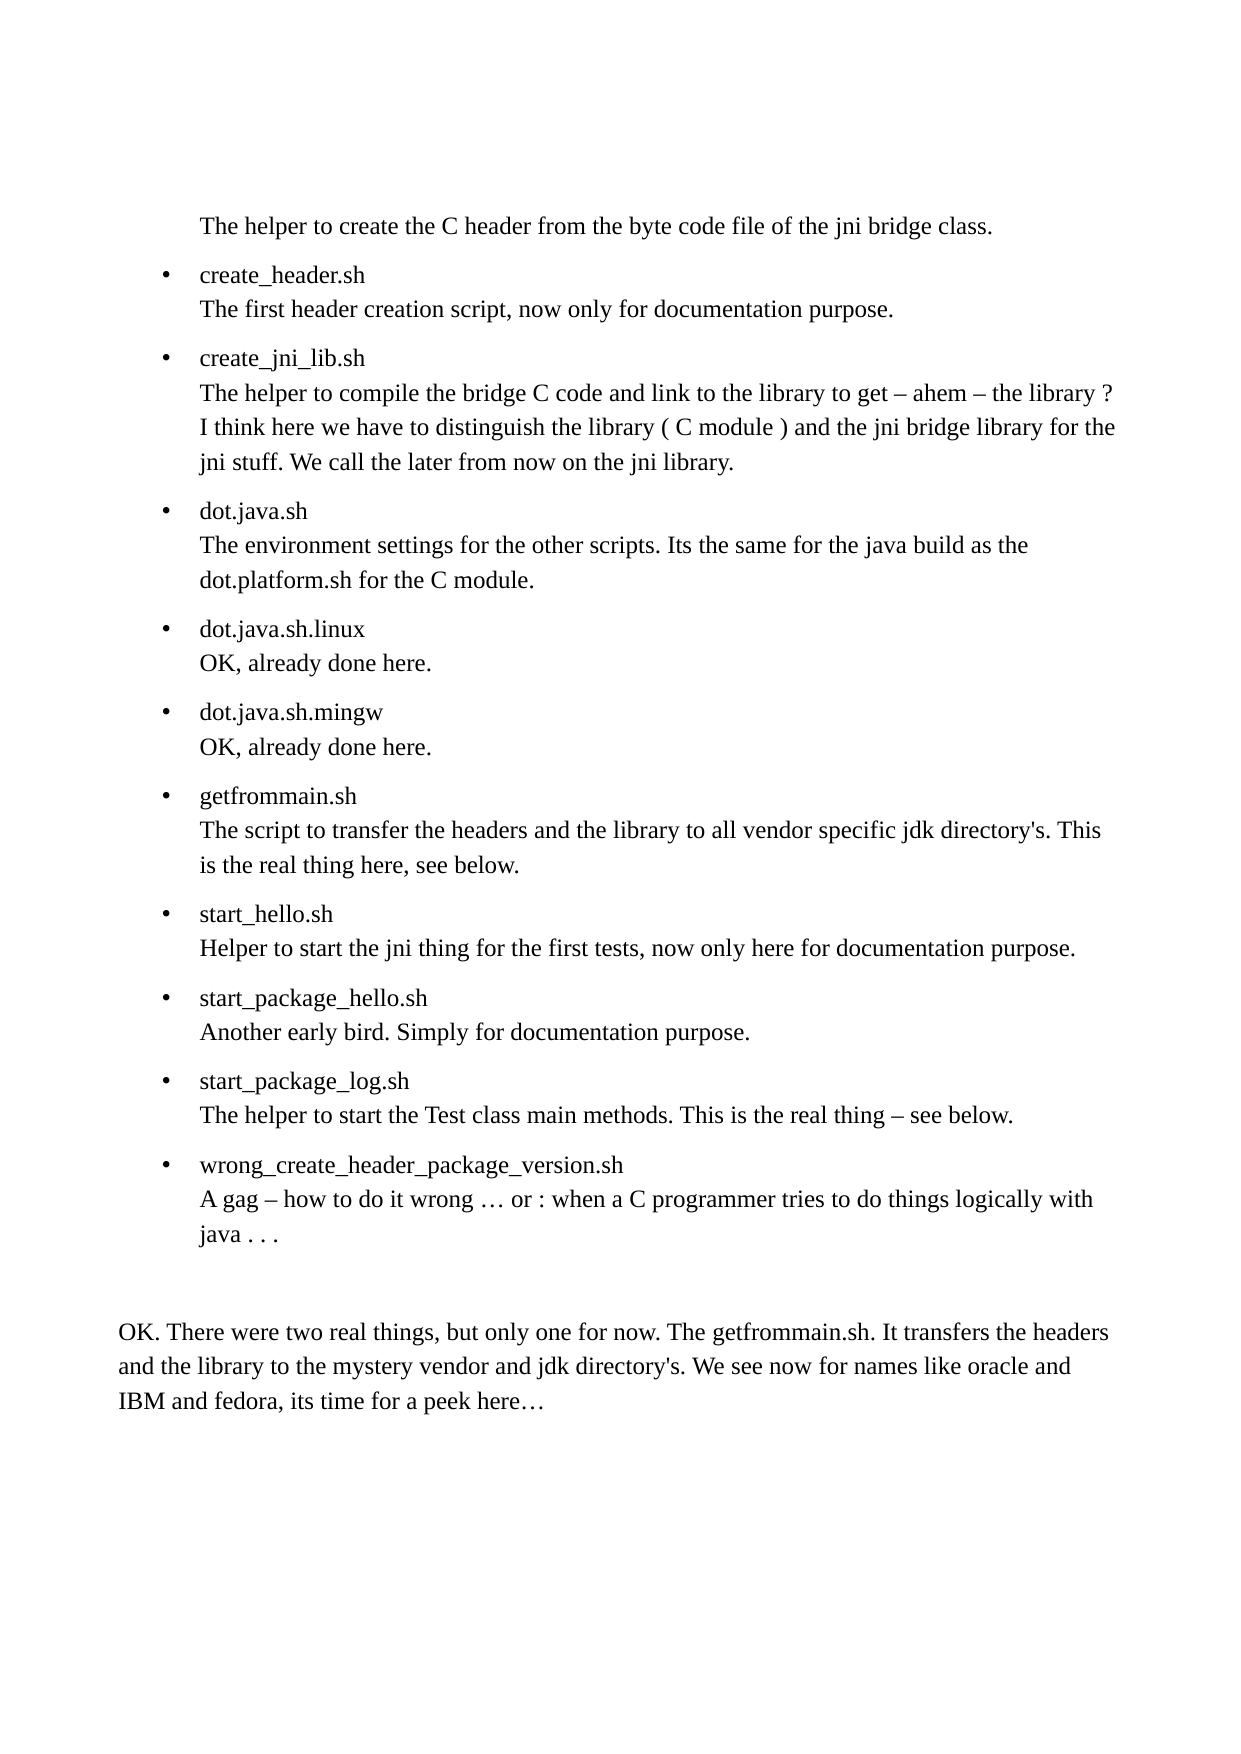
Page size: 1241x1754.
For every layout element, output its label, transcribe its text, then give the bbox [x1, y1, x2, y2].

list create_jni_lib.sh The helper to compile the bridge C code and link to the library to get – ahem – the library ? I think here we have to distinguish the library ( C module ) and the jni bridge library for the jni stuff. We call the later from now on the jni library. [162, 343, 1122, 476]
list wrong_create_header_package_version.sh A gag – how to do it wrong … or : when a C programmer tries to do things logically with java . . . [162, 1150, 1122, 1247]
list getfrommain.sh The script to transfer the headers and the library to all vendor specific jdk directory's. This is the real thing here, see below. [162, 781, 1122, 879]
text OK. There were two real things, but only one for now. The getfrommain.sh. It transfers the headers and the library to the mystery vendor and jdk directory's. We see now for names like oracle and IBM and fedora, its time for a peek here… [118, 1317, 1122, 1414]
list start_package_log.sh The helper to start the Test class main methods. This is the real thing – see below. [162, 1066, 1122, 1129]
list dot.java.sh.mingw OK, already done here. [162, 697, 1122, 761]
list start_hello.sh Helper to start the jni thing for the first tests, now only here for documentation purpose. [162, 899, 1122, 962]
list The helper to create the C header from the byte code file of the jni bridge class. [162, 176, 1122, 239]
list dot.java.sh The environment settings for the other scripts. Its the same for the java build as the dot.platform.sh for the C module. [162, 496, 1122, 594]
list start_package_hello.sh Another early bird. Simply for documentation purpose. [162, 983, 1122, 1046]
list dot.java.sh.linux OK, already done here. [162, 614, 1122, 677]
list create_header.sh The first header creation script, now only for documentation purpose. [162, 260, 1122, 323]
